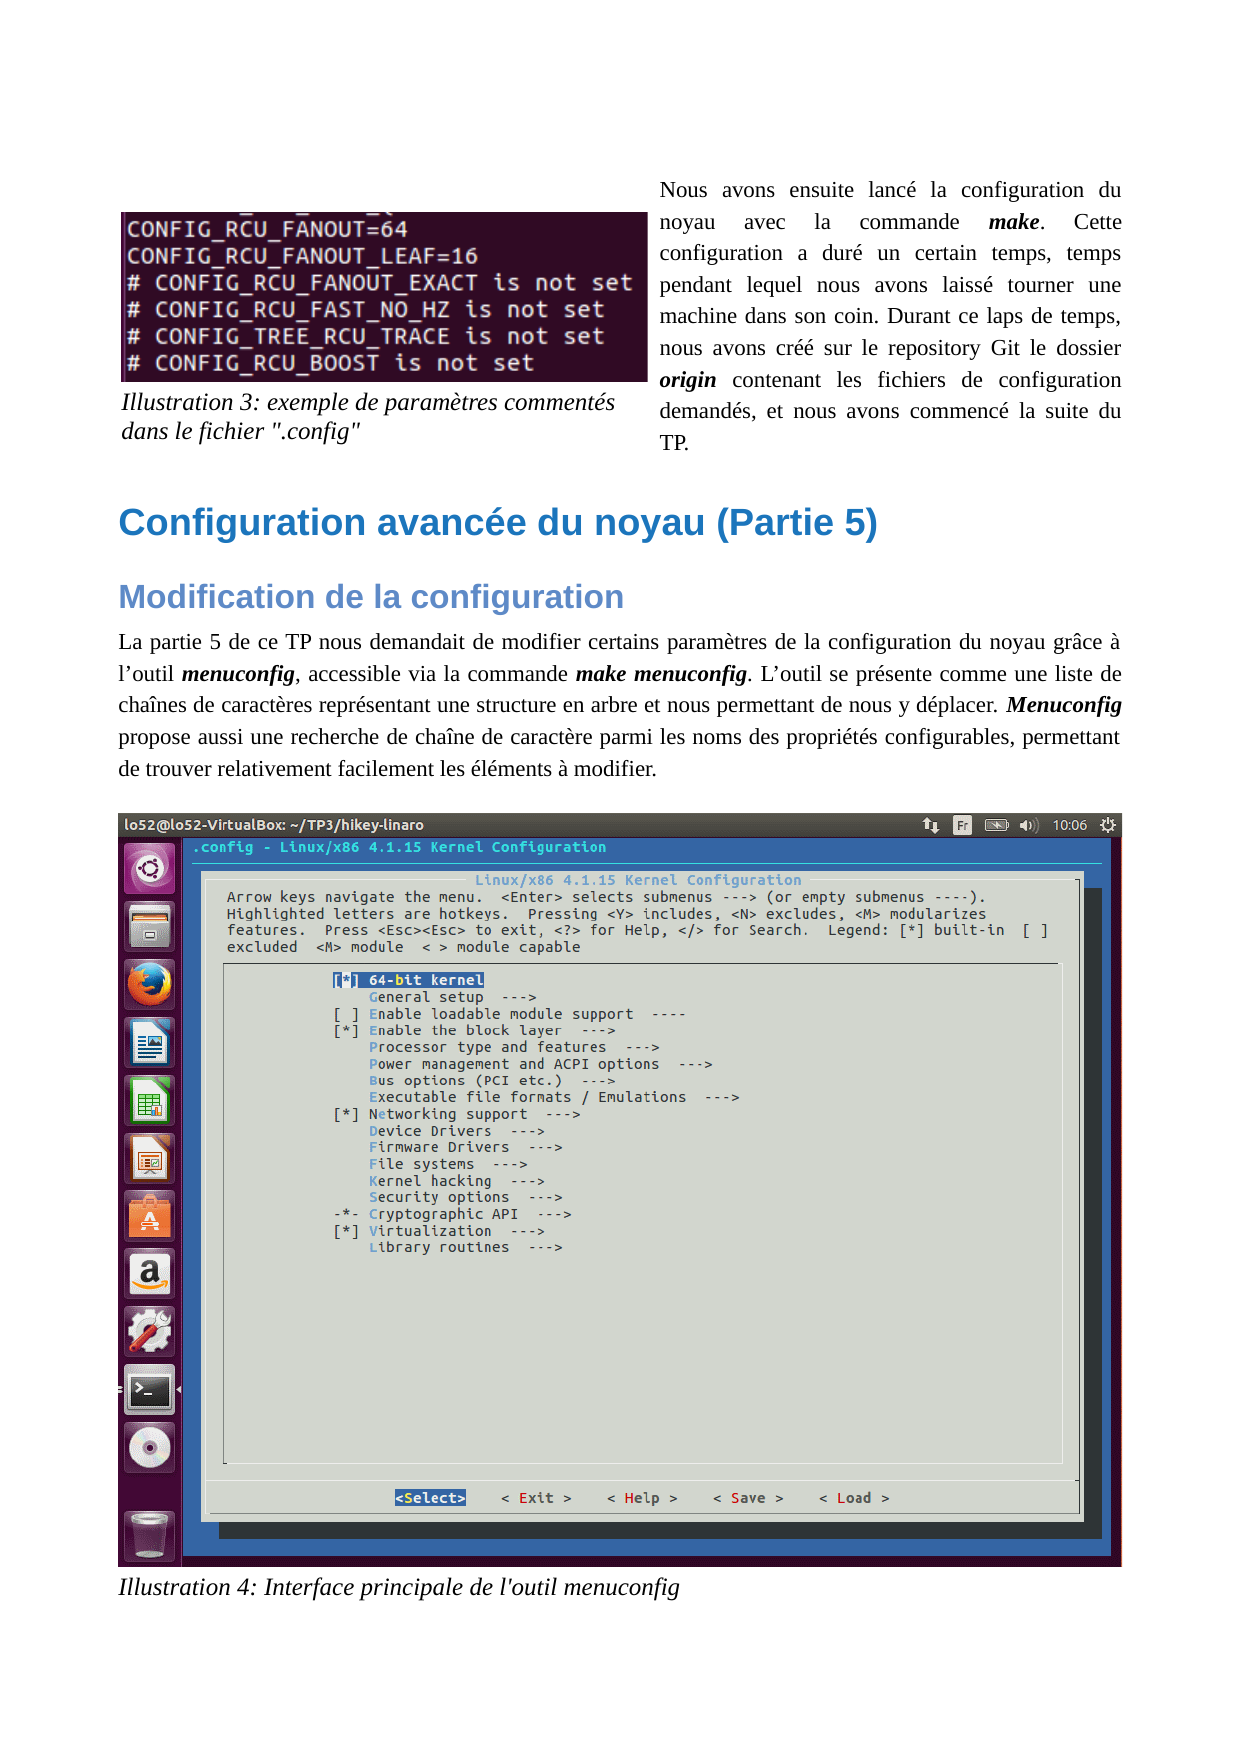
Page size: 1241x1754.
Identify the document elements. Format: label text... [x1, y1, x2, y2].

picture [118, 813, 1123, 1567]
subtitle Configuration avancée du noyau (Partie 5) [118, 500, 1122, 544]
text Illustration 4: Interface principale de l'outil menuconfig [118, 1567, 1122, 1601]
text La partie 5 de ce TP nous demandait de modifier certains paramètres de la configuration du noyau grâce à l’outil menuconfig, accessible via la commande make menuconfig. L’outil se présente comme une liste de chaînes de caractères représentant une structure en arbre et nous permettant de nous y déplacer. Menuconfig propose aussi une recherche de chaîne de caractère parmi les noms des propriétés configurables, permettant de trouver relativement facilement les éléments à modifier. [118, 628, 1122, 781]
subtitle Modification de la configuration [118, 577, 1122, 616]
picture [121, 212, 648, 382]
text Nous avons ensuite lancé la configuration du noyau avec la commande make. Cette configuration a duré un certain temps, temps pendant lequel nous avons laissé tourner une machine dans son coin. Durant ce laps de temps, nous avons créé sur le repository Git le dossier origin contenant les fichiers de configuration demandés, et nous avons commencé la suite du TP. [118, 176, 1122, 458]
text Illustration 3: exemple de paramètres commentés dans le fichier ".config" [121, 382, 648, 444]
